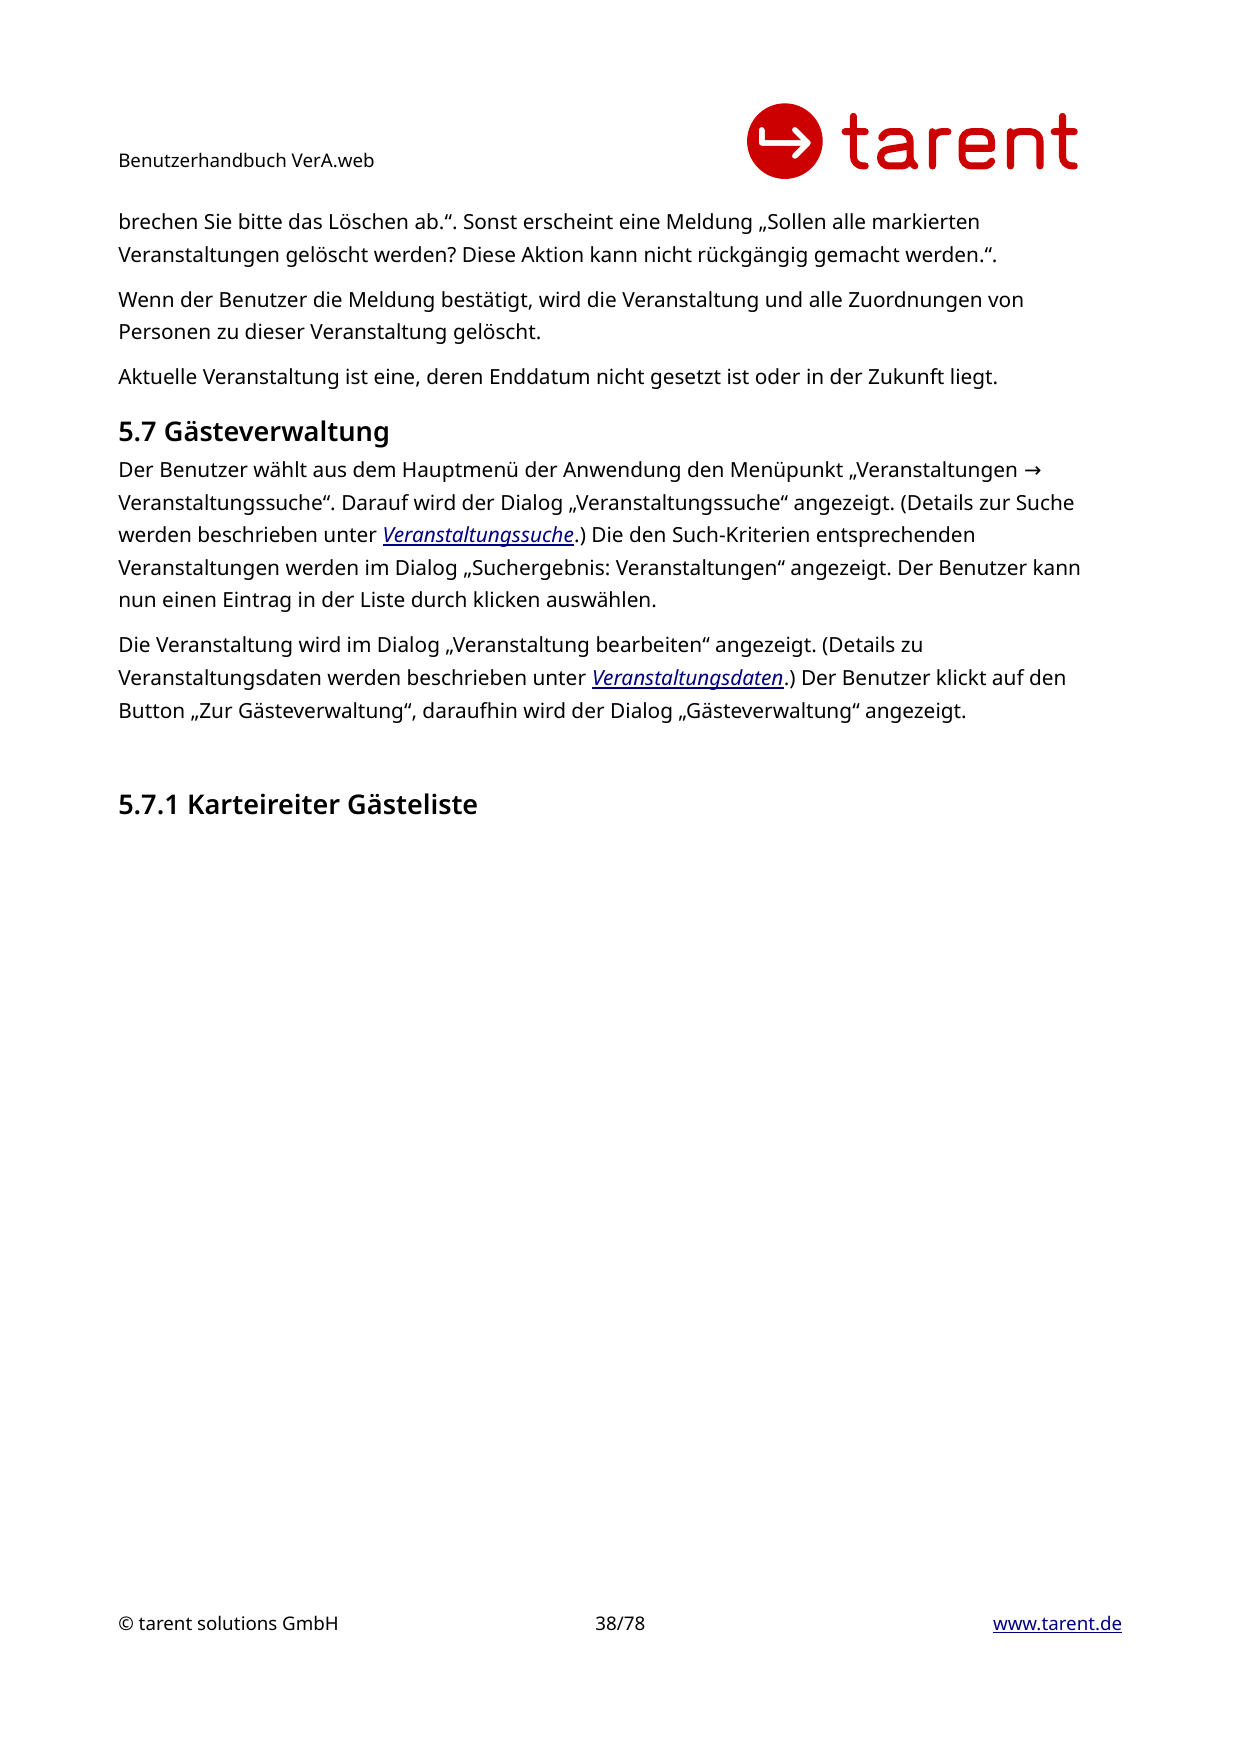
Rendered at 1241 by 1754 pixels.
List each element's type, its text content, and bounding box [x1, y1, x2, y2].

text brechen Sie bitte das Löschen ab.“. Sonst erscheint eine Meldung „Sollen alle markierten Veranstaltungen gelöscht werden? Diese Aktion kann nicht rückgängig gemacht werden.“. [118, 207, 1122, 268]
text Der Benutzer wählt aus dem Hauptmenü der Anwendung den Menüpunkt „Veranstaltungen → Veranstaltungssuche“. Darauf wird der Dialog „Veranstaltungssuche“ angezeigt. (Details zur Suche werden beschrieben unter Veranstaltungssuche.) Die den Such-Kriterien entsprechenden Veranstaltungen werden im Dialog „Suchergebnis: Veranstaltungen“ angezeigt. Der Benutzer kann nun einen Eintrag in der Liste durch klicken auswählen. [118, 455, 1122, 614]
text Wenn der Benutzer die Meldung bestätigt, wird die Veranstaltung und alle Zuordnungen von Personen zu dieser Veranstaltung gelöscht. [118, 285, 1122, 346]
subtitle Karteireiter Gästeliste [118, 786, 1122, 823]
subtitle Gästeverwaltung [118, 413, 1122, 449]
text Aktuelle Veranstaltung ist eine, deren Enddatum nicht gesetzt ist oder in der Zukunft liegt. [118, 362, 1122, 391]
text Die Veranstaltung wird im Dialog „Veranstaltung bearbeiten“ angezeigt. (Details zu Veranstaltungsdaten werden beschrieben unter Veranstaltungsdaten.) Der Benutzer klickt auf den Button „Zur Gästeverwaltung“, daraufhin wird der Dialog „Gästeverwaltung“ angezeigt. [118, 631, 1122, 724]
